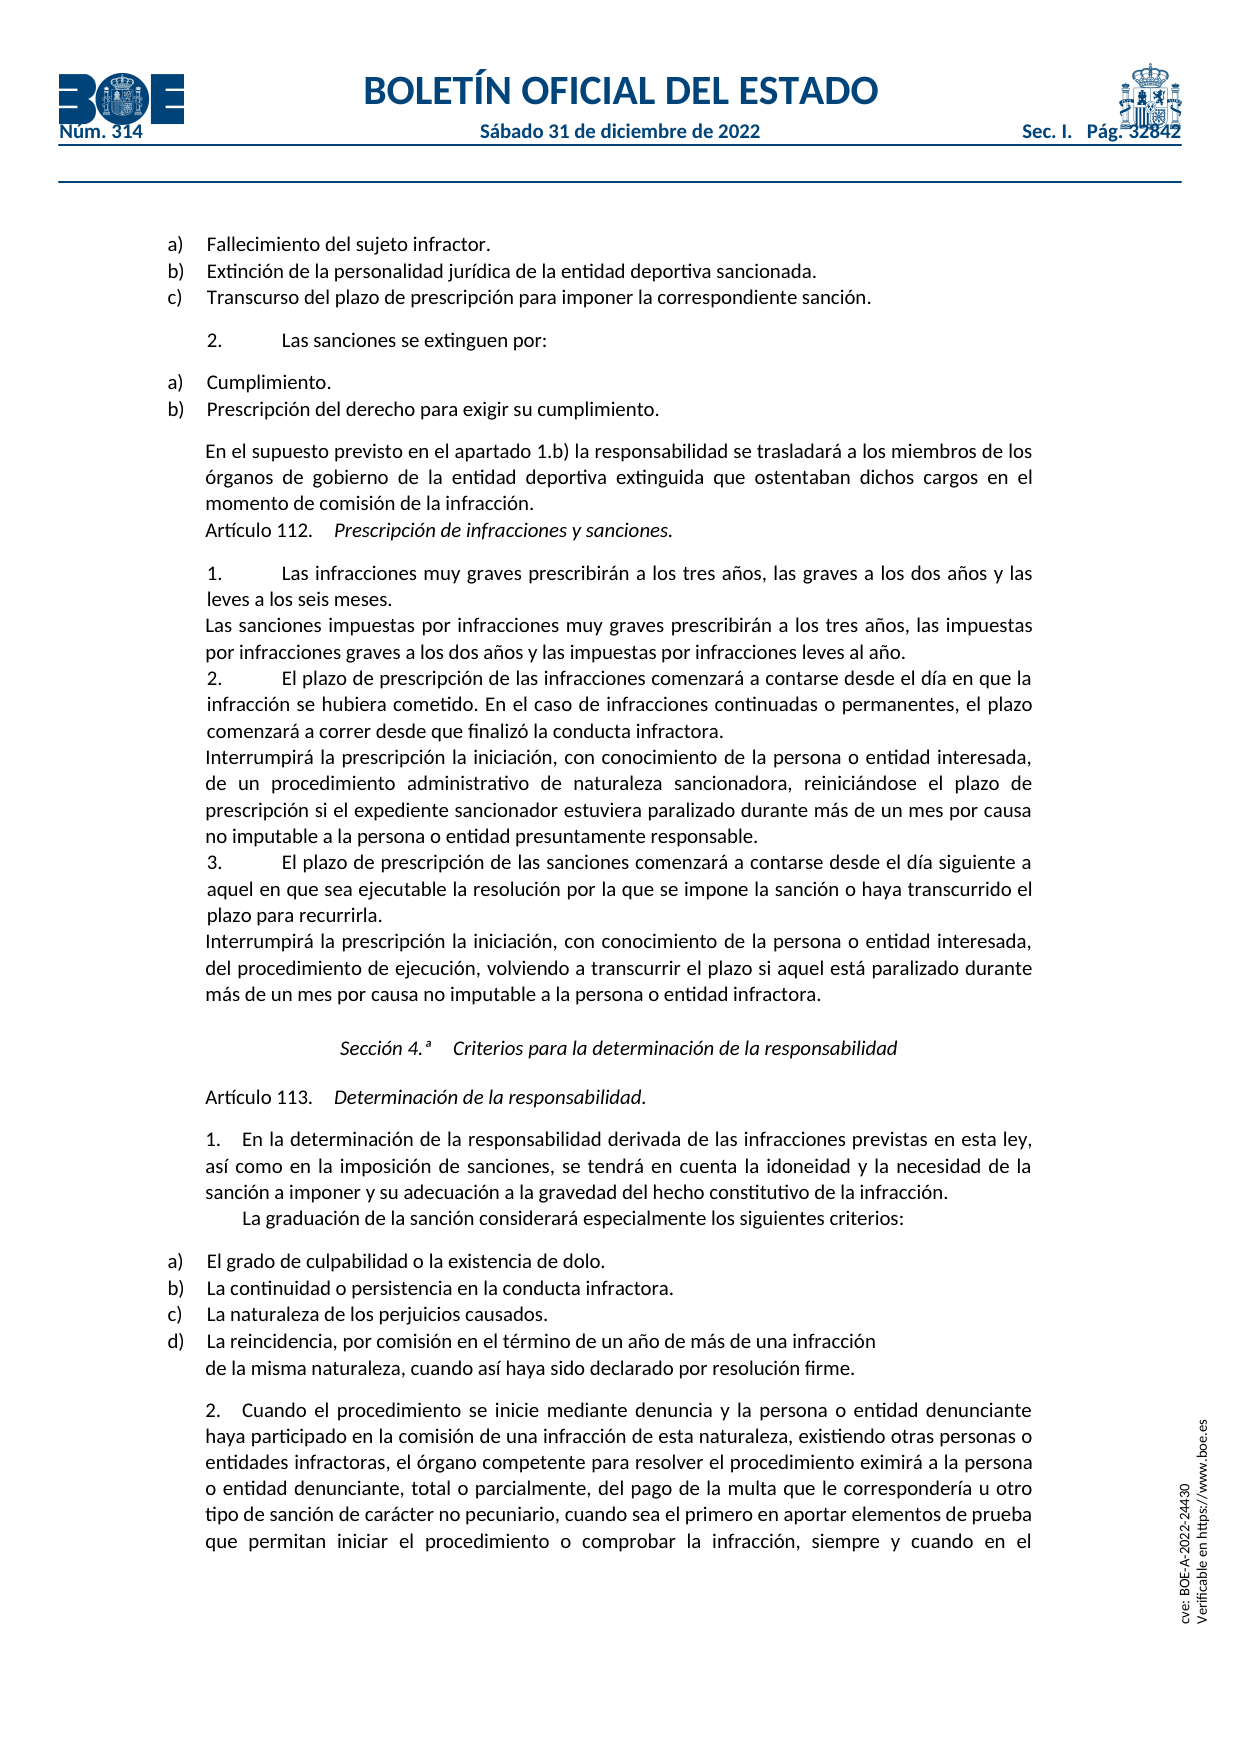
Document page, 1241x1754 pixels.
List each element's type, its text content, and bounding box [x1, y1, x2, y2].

list La reincidencia, por comisión en el término de un año de más de una infracción [167, 1328, 1034, 1353]
list El plazo de prescripción de las sanciones comenzará a contarse desde el día siguiente a aquel en que sea ejecutable la resolución por la que se impone la sanción o haya transcurrido el plazo para recurrirla. [207, 849, 1034, 927]
text La graduación de la sanción considerará especialmente los siguientes criterios: [242, 1206, 1034, 1231]
text 2. Cuando el procedimiento se inicie mediante denuncia y la persona o entidad denunciante haya participado en la comisión de una infracción de esta naturaleza, existiendo otras personas o entidades infractoras, el órgano competente para resolver el procedimiento eximirá a la persona o entidad denunciante, total o parcialmente, del pago de la multa que le correspondería u otro tipo de sanción de carácter no pecuniario, cuando sea el primero en aportar elementos de prueba que permitan iniciar el procedimiento o comprobar la infracción, siempre y cuando en el [205, 1397, 1034, 1553]
text Las sanciones impuestas por infracciones muy graves prescribirán a los tres años, las impuestas por infracciones graves a los dos años y las impuestas por infracciones leves al año. [205, 613, 1034, 664]
list La naturaleza de los perjuicios causados. [167, 1301, 1034, 1327]
text Artículo 112. Prescripción de infracciones y sanciones. [205, 517, 1034, 543]
text de la misma naturaleza, cuando así haya sido declarado por resolución firme. [205, 1355, 1034, 1380]
text Sección 4.ª Criterios para la determinación de la responsabilidad [207, 1036, 1033, 1061]
list Transcurso del plazo de prescripción para imponer la correspondiente sanción. [167, 284, 1034, 310]
list El grado de culpabilidad o la existencia de dolo. [167, 1248, 1034, 1273]
text Interrumpirá la prescripción la iniciación, con conocimiento de la persona o entidad interesada, de un procedimiento administrativo de naturaleza sancionadora, reiniciándose el plazo de prescripción si el expediente sancionador estuviera paralizado durante más de un mes por causa no imputable a la persona o entidad presuntamente responsable. [205, 744, 1034, 848]
text Interrumpirá la prescripción la iniciación, con conocimiento de la persona o entidad interesada, del procedimiento de ejecución, volviendo a transcurrir el plazo si aquel está paralizado durante más de un mes por causa no imputable a la persona o entidad infractora. [205, 928, 1034, 1006]
list Fallecimiento del sujeto infractor. [167, 231, 1034, 257]
list Las infracciones muy graves prescribirán a los tres años, las graves a los dos años y las leves a los seis meses. [207, 560, 1034, 611]
text Artículo 113. Determinación de la responsabilidad. [205, 1084, 1034, 1109]
list El plazo de prescripción de las infracciones comenzará a contarse desde el día en que la infracción se hubiera cometido. En el caso de infracciones continuadas o permanentes, el plazo comenzará a correr desde que finalizó la conducta infractora. [207, 666, 1034, 743]
text En el supuesto previsto en el apartado 1.b) la responsabilidad se trasladará a los miembros de los órganos de gobierno de la entidad deportiva extinguida que ostentaban dichos cargos en el momento de comisión de la infracción. [205, 438, 1034, 516]
list Extinción de la personalidad jurídica de la entidad deportiva sancionada. [167, 258, 1034, 283]
list Cumplimiento. [167, 369, 1034, 395]
text 1. En la determinación de la responsabilidad derivada de las infracciones previstas en esta ley, así como en la imposición de sanciones, se tendrá en cuenta la idoneidad y la necesidad de la sanción a imponer y su adecuación a la gravedad del hecho constitutivo de la infracción. [205, 1127, 1034, 1204]
list Las sanciones se extinguen por: [207, 327, 1034, 352]
list Prescripción del derecho para exigir su cumplimiento. [167, 396, 1034, 421]
list La continuidad o persistencia en la conducta infractora. [167, 1275, 1034, 1300]
